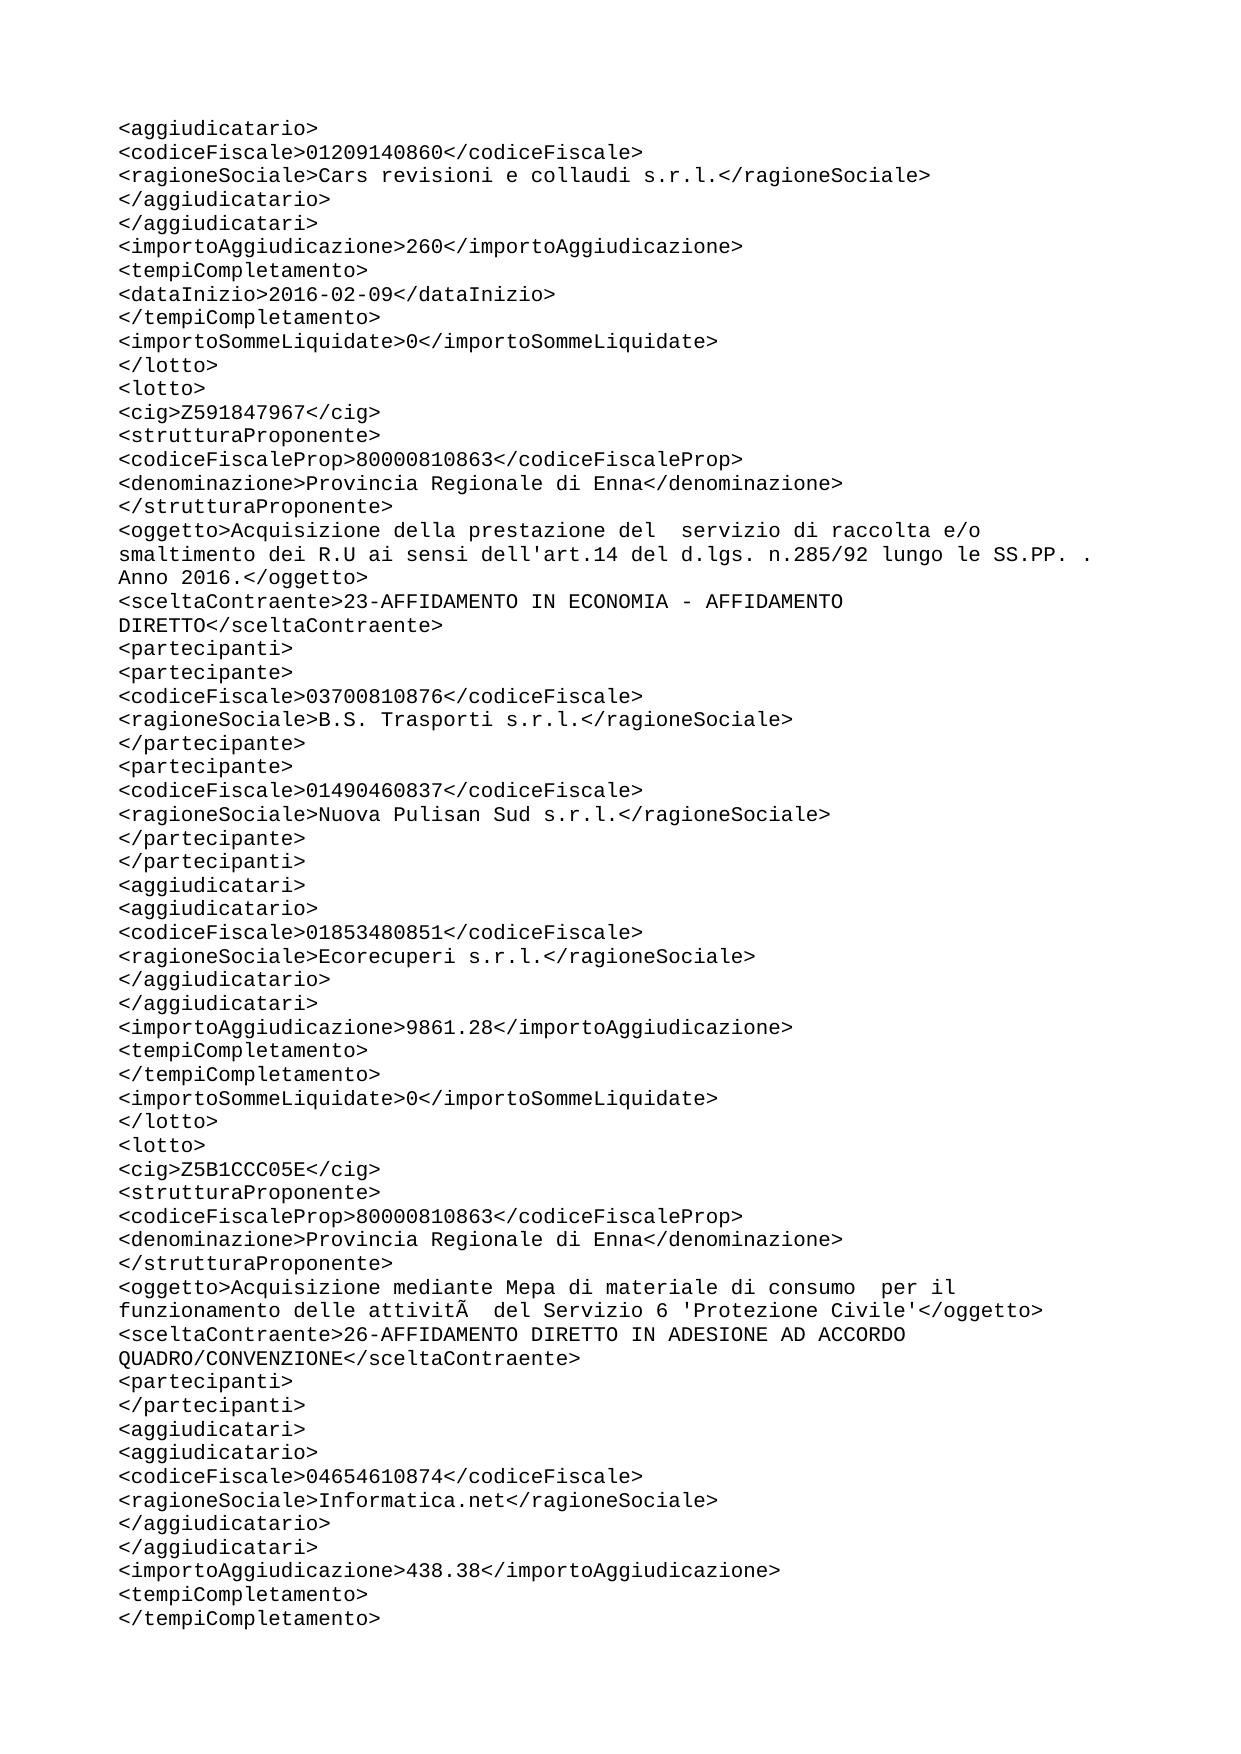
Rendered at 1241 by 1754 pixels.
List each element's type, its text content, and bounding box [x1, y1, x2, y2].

text </partecipanti> [118, 851, 1122, 875]
text <cig>Z591847967</cig> [118, 402, 1122, 426]
text <aggiudicatario> [118, 898, 1122, 922]
text </aggiudicatari> [118, 213, 1122, 236]
text <codiceFiscale>01853480851</codiceFiscale> [118, 922, 1122, 946]
text <codiceFiscale>03700810876</codiceFiscale> [118, 686, 1122, 709]
text </aggiudicatari> [118, 1537, 1122, 1561]
text <partecipante> [118, 662, 1122, 686]
text </aggiudicatari> [118, 993, 1122, 1017]
text <tempiCompletamento> [118, 1584, 1122, 1608]
text <ragioneSociale>Cars revisioni e collaudi s.r.l.</ragioneSociale> [118, 165, 1122, 189]
text <tempiCompletamento> [118, 1040, 1122, 1064]
text </tempiCompletamento> [118, 1608, 1122, 1631]
text <partecipanti> [118, 1371, 1122, 1395]
text <denominazione>Provincia Regionale di Enna</denominazione> [118, 1229, 1122, 1253]
text <codiceFiscale>01209140860</codiceFiscale> [118, 142, 1122, 165]
text <cig>Z5B1CCC05E</cig> [118, 1158, 1122, 1182]
text </aggiudicatario> [118, 969, 1122, 993]
text </tempiCompletamento> [118, 307, 1122, 331]
text <aggiudicatari> [118, 1419, 1122, 1442]
text <oggetto>Acquisizione della prestazione del servizio di raccolta e/o smaltimento dei R.U ai sensi dell'art.14 del d.lgs. n.285/92 lungo le SS.PP. . Anno 2016.</oggetto> [118, 520, 1122, 591]
text </tempiCompletamento> [118, 1064, 1122, 1088]
text <ragioneSociale>Nuova Pulisan Sud s.r.l.</ragioneSociale> [118, 804, 1122, 827]
text <codiceFiscaleProp>80000810863</codiceFiscaleProp> [118, 1206, 1122, 1229]
text <strutturaProponente> [118, 426, 1122, 449]
text <aggiudicatari> [118, 875, 1122, 898]
text <importoSommeLiquidate>0</importoSommeLiquidate> [118, 331, 1122, 354]
text </aggiudicatario> [118, 1513, 1122, 1537]
text <importoAggiudicazione>260</importoAggiudicazione> [118, 236, 1122, 260]
text </strutturaProponente> [118, 1253, 1122, 1277]
text <lotto> [118, 1135, 1122, 1158]
text <importoAggiudicazione>9861.28</importoAggiudicazione> [118, 1017, 1122, 1040]
text <sceltaContraente>26-AFFIDAMENTO DIRETTO IN ADESIONE AD ACCORDO QUADRO/CONVENZIONE</sceltaContraente> [118, 1324, 1122, 1371]
text </lotto> [118, 1111, 1122, 1135]
text <importoSommeLiquidate>0</importoSommeLiquidate> [118, 1088, 1122, 1111]
text <partecipanti> [118, 638, 1122, 662]
text <sceltaContraente>23-AFFIDAMENTO IN ECONOMIA - AFFIDAMENTO DIRETTO</sceltaContraente> [118, 591, 1122, 638]
text <oggetto>Acquisizione mediante Mepa di materiale di consumo per il funzionamento delle attivitÃ del Servizio 6 'Protezione Civile'</oggetto> [118, 1277, 1122, 1324]
text <codiceFiscaleProp>80000810863</codiceFiscaleProp> [118, 449, 1122, 473]
text </strutturaProponente> [118, 496, 1122, 520]
text <tempiCompletamento> [118, 260, 1122, 284]
text </partecipanti> [118, 1395, 1122, 1419]
text </partecipante> [118, 733, 1122, 757]
text </partecipante> [118, 827, 1122, 851]
text <partecipante> [118, 757, 1122, 780]
text <strutturaProponente> [118, 1182, 1122, 1206]
text <aggiudicatario> [118, 118, 1122, 142]
text <importoAggiudicazione>438.38</importoAggiudicazione> [118, 1561, 1122, 1584]
text <dataInizio>2016-02-09</dataInizio> [118, 284, 1122, 307]
text <ragioneSociale>Ecorecuperi s.r.l.</ragioneSociale> [118, 946, 1122, 969]
text <lotto> [118, 378, 1122, 402]
text <ragioneSociale>Informatica.net</ragioneSociale> [118, 1489, 1122, 1513]
text <codiceFiscale>01490460837</codiceFiscale> [118, 780, 1122, 804]
text <codiceFiscale>04654610874</codiceFiscale> [118, 1466, 1122, 1489]
text </lotto> [118, 354, 1122, 378]
text <denominazione>Provincia Regionale di Enna</denominazione> [118, 473, 1122, 496]
text <ragioneSociale>B.S. Trasporti s.r.l.</ragioneSociale> [118, 709, 1122, 733]
text </aggiudicatario> [118, 189, 1122, 213]
text <aggiudicatario> [118, 1442, 1122, 1466]
